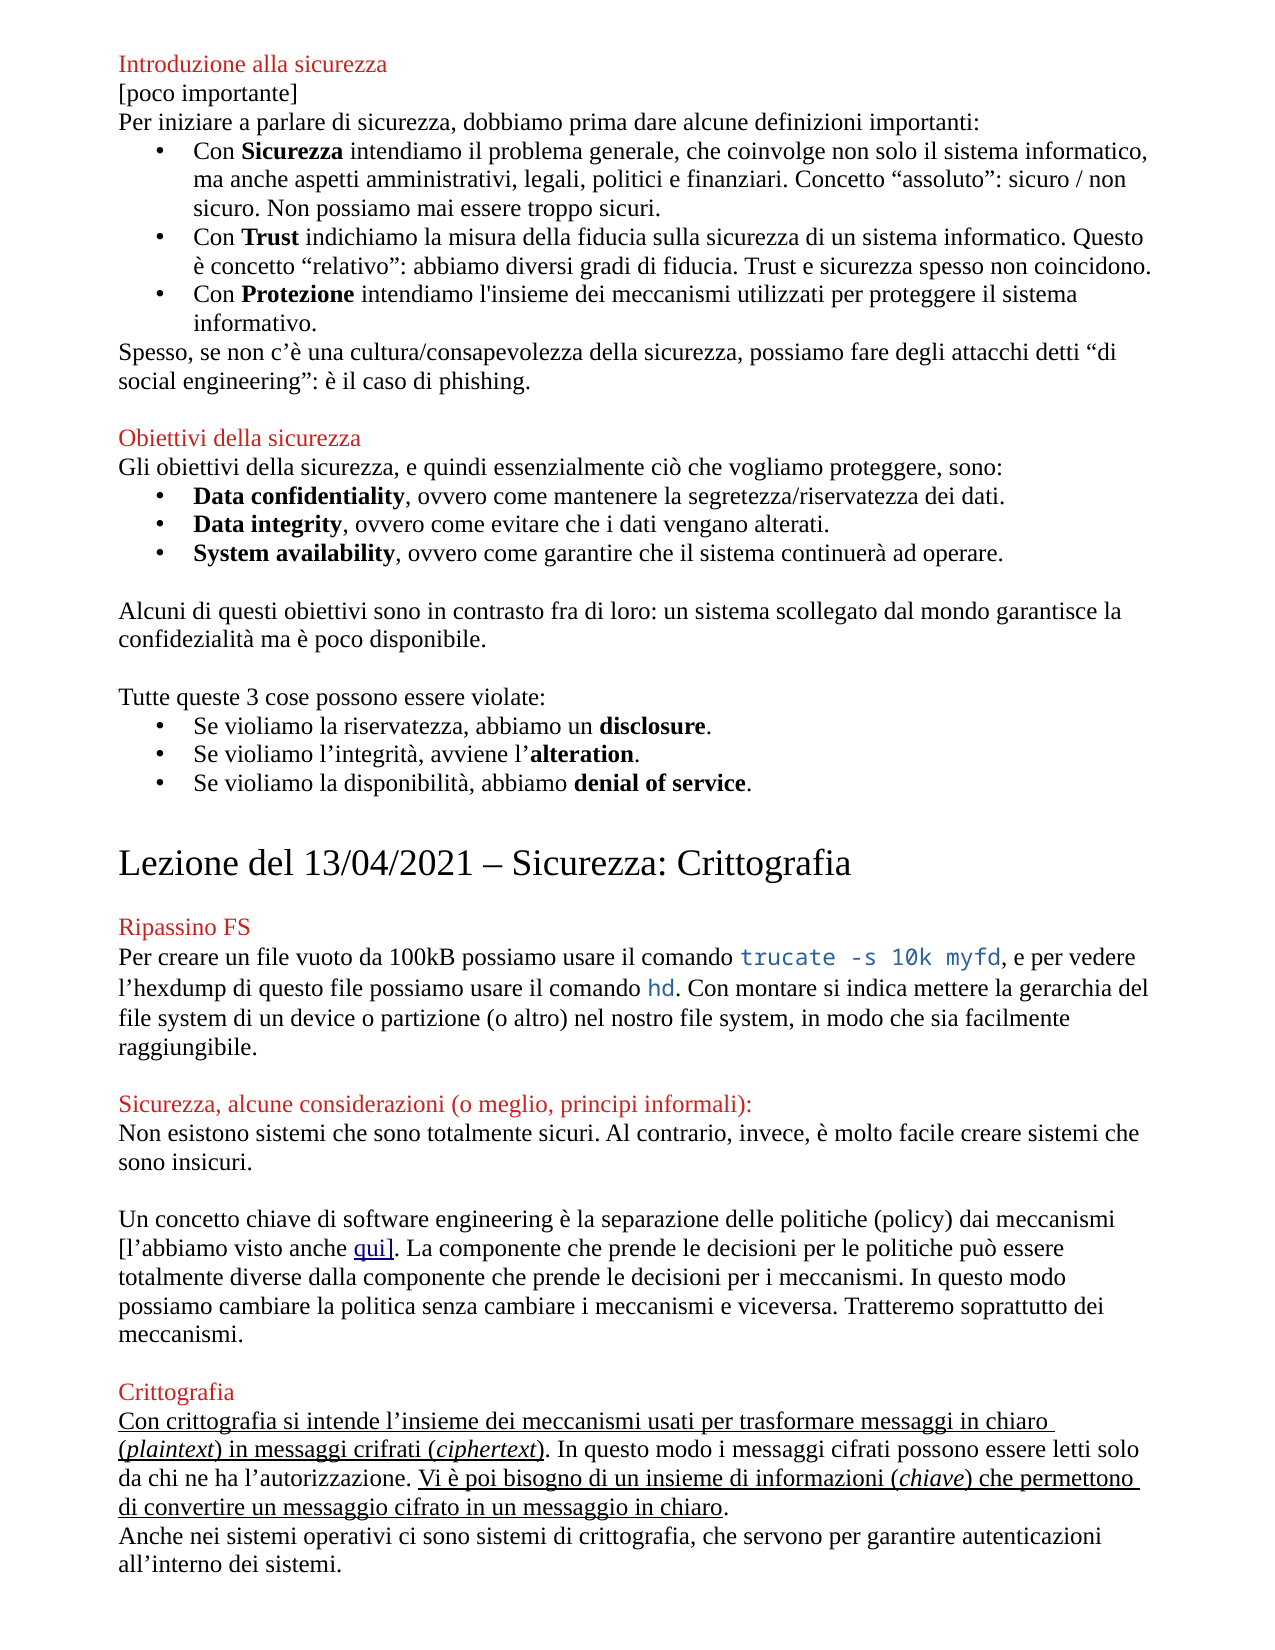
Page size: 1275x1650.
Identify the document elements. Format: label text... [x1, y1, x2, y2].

list System availability, ovvero come garantire che il sistema continuerà ad operare. [156, 538, 1157, 567]
list Se violiamo la disponibilità, abbiamo denial of service. [156, 768, 1157, 797]
list Con Trust indichiamo la misura della fiducia sulla sicurezza di un sistema informatico. Questo è concetto “relativo”: abbiamo diversi gradi di fiducia. Trust e sicurezza spesso non coincidono. [156, 222, 1157, 279]
list Con Sicurezza intendiamo il problema generale, che coinvolge non solo il sistema informatico, ma anche aspetti amministrativi, legali, politici e finanziari. Concetto “assoluto”: sicuro / non sicuro. Non possiamo mai essere troppo sicuri. [156, 136, 1157, 222]
text [poco importante] [118, 78, 1157, 107]
text Lezione del 13/04/2021 – Sicurezza: Crittografia [118, 840, 1157, 883]
text Per creare un file vuoto da 100kB possiamo usare il comando trucate -s 10k myfd, e per vedere l’hexdump di questo file possiamo usare il comando hd. Con montare si indica mettere la gerarchia del file system di un device o partizione (o altro) nel nostro file system, in modo che sia facilmente raggiungibile. [118, 941, 1157, 1061]
text Spesso, se non c’è una cultura/consapevolezza della sicurezza, possiamo fare degli attacchi detti “di social engineering”: è il caso di phishing. [118, 337, 1157, 394]
text Tutte queste 3 cose possono essere violate: [118, 682, 1157, 711]
text Gli obiettivi della sicurezza, e quindi essenzialmente ciò che vogliamo proteggere, sono: [118, 452, 1157, 481]
text Anche nei sistemi operativi ci sono sistemi di crittografia, che servono per garantire autenticazioni all’interno dei sistemi. [118, 1521, 1157, 1578]
list Con Protezione intendiamo l'insieme dei meccanismi utilizzati per proteggere il sistema informativo. [156, 279, 1157, 337]
list Se violiamo l’integrità, avviene l’alteration. [156, 739, 1157, 768]
text Non esistono sistemi che sono totalmente sicuri. Al contrario, invece, è molto facile creare sistemi che sono insicuri. [118, 1118, 1157, 1176]
text Con crittografia si intende l’insieme dei meccanismi usati per trasformare messaggi in chiaro (plaintext) in messaggi crifrati (ciphertext). In questo modo i messaggi cifrati possono essere letti solo da chi ne ha l’autorizzazione. Vi è poi bisogno di un insieme di informazioni (chiave) che permettono di convertire un messaggio cifrato in un messaggio in chiaro. [118, 1406, 1157, 1521]
list Data integrity, ovvero come evitare che i dati vengano alterati. [156, 509, 1157, 538]
text Un concetto chiave di software engineering è la separazione delle politiche (policy) dai meccanismi [l’abbiamo visto anche qui]. La componente che prende le decisioni per le politiche può essere totalmente diverse dalla componente che prende le decisioni per i meccanismi. In questo modo possiamo cambiare la politica senza cambiare i meccanismi e viceversa. Tratteremo soprattutto dei meccanismi. [118, 1204, 1157, 1348]
text Sicurezza, alcune considerazioni (o meglio, principi informali): [118, 1089, 1157, 1118]
list Data confidentiality, ovvero come mantenere la segretezza/riservatezza dei dati. [156, 481, 1157, 509]
text Ripassino FS [118, 912, 1157, 941]
text Per iniziare a parlare di sicurezza, dobbiamo prima dare alcune definizioni importanti: [118, 107, 1157, 136]
text Alcuni di questi obiettivi sono in contrasto fra di loro: un sistema scollegato dal mondo garantisce la confidezialità ma è poco disponibile. [118, 596, 1157, 653]
text Obiettivi della sicurezza [118, 423, 1157, 452]
list Se violiamo la riservatezza, abbiamo un disclosure. [156, 711, 1157, 739]
text Introduzione alla sicurezza [118, 49, 1157, 78]
text Crittografia [118, 1377, 1157, 1406]
